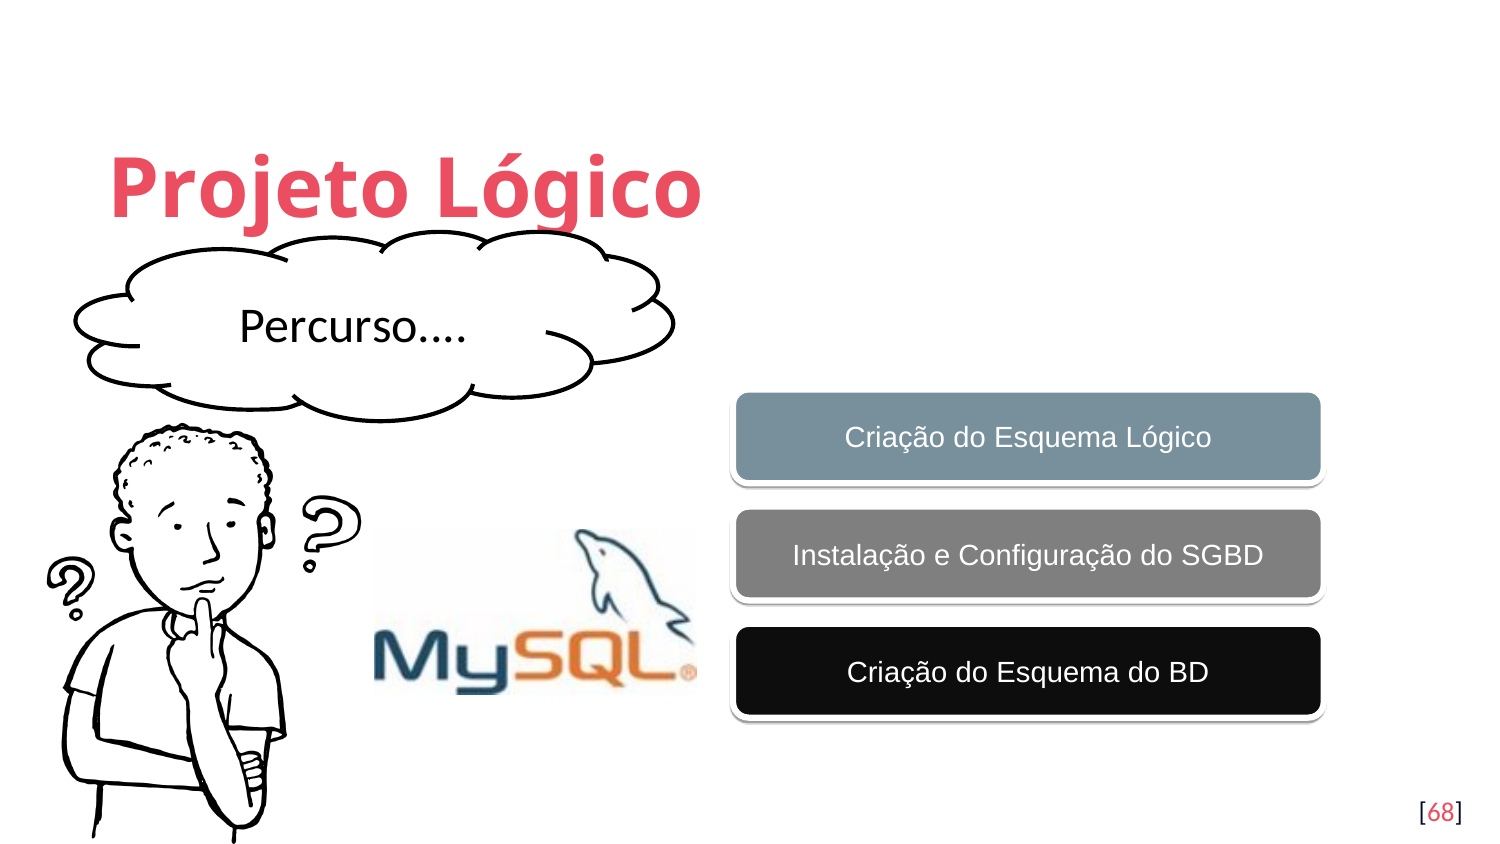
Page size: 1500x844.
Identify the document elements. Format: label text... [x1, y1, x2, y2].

text_box Percurso.... [75, 231, 674, 422]
slide_number [68] [1403, 779, 1494, 844]
text_box Criação do Esquema do BD [732, 623, 1324, 718]
text_box Criação do Esquema Lógico [732, 389, 1324, 484]
picture [0, 421, 697, 844]
text_box Projeto Lógico [92, 104, 1408, 243]
text_box Instalação e Configuração do SGBD [732, 506, 1324, 601]
